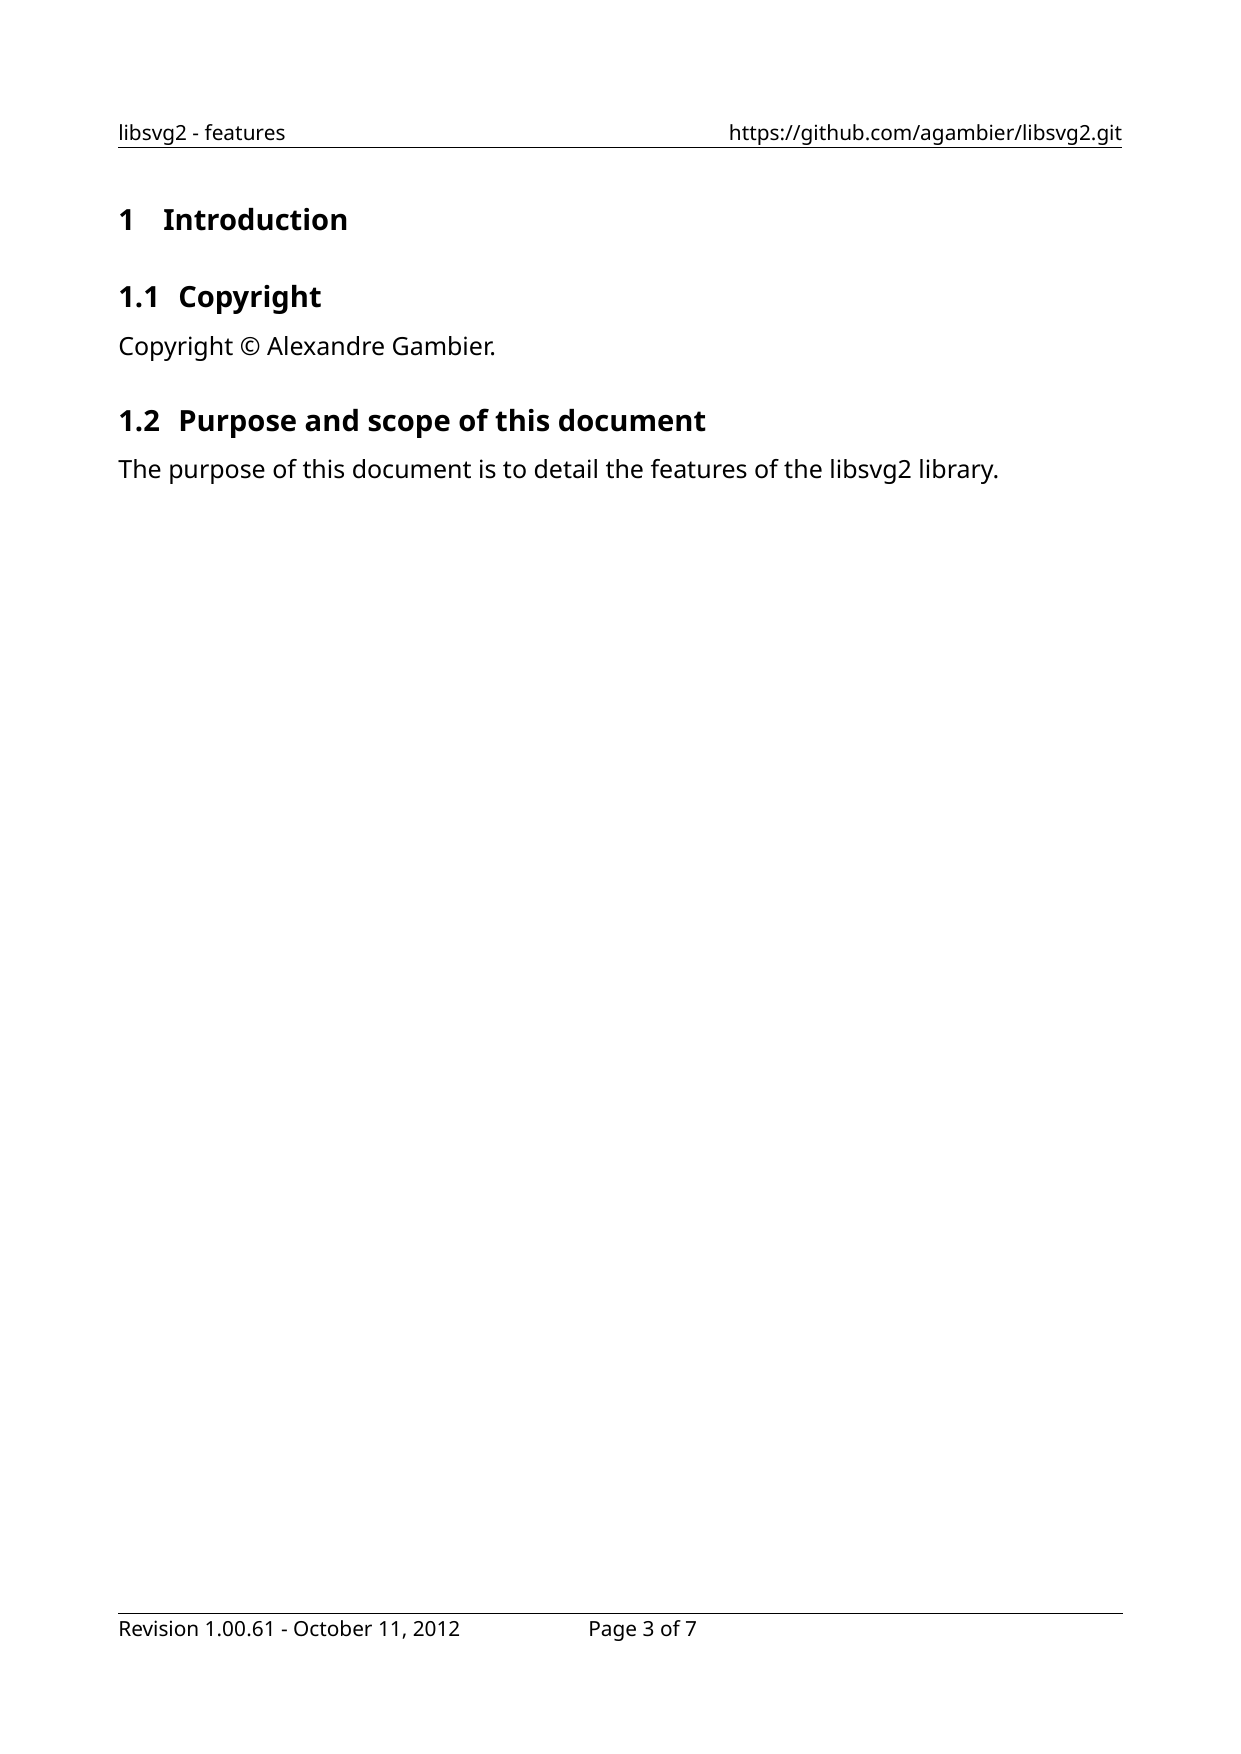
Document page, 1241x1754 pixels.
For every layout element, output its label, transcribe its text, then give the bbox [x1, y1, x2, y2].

subtitle Purpose and scope of this document [118, 400, 1122, 439]
text The purpose of this document is to detail the features of the libsvg2 library. [118, 452, 1122, 486]
text Copyright © Alexandre Gambier. [118, 328, 1122, 362]
subtitle Introduction [118, 199, 1122, 238]
subtitle Copyright [118, 276, 1122, 316]
